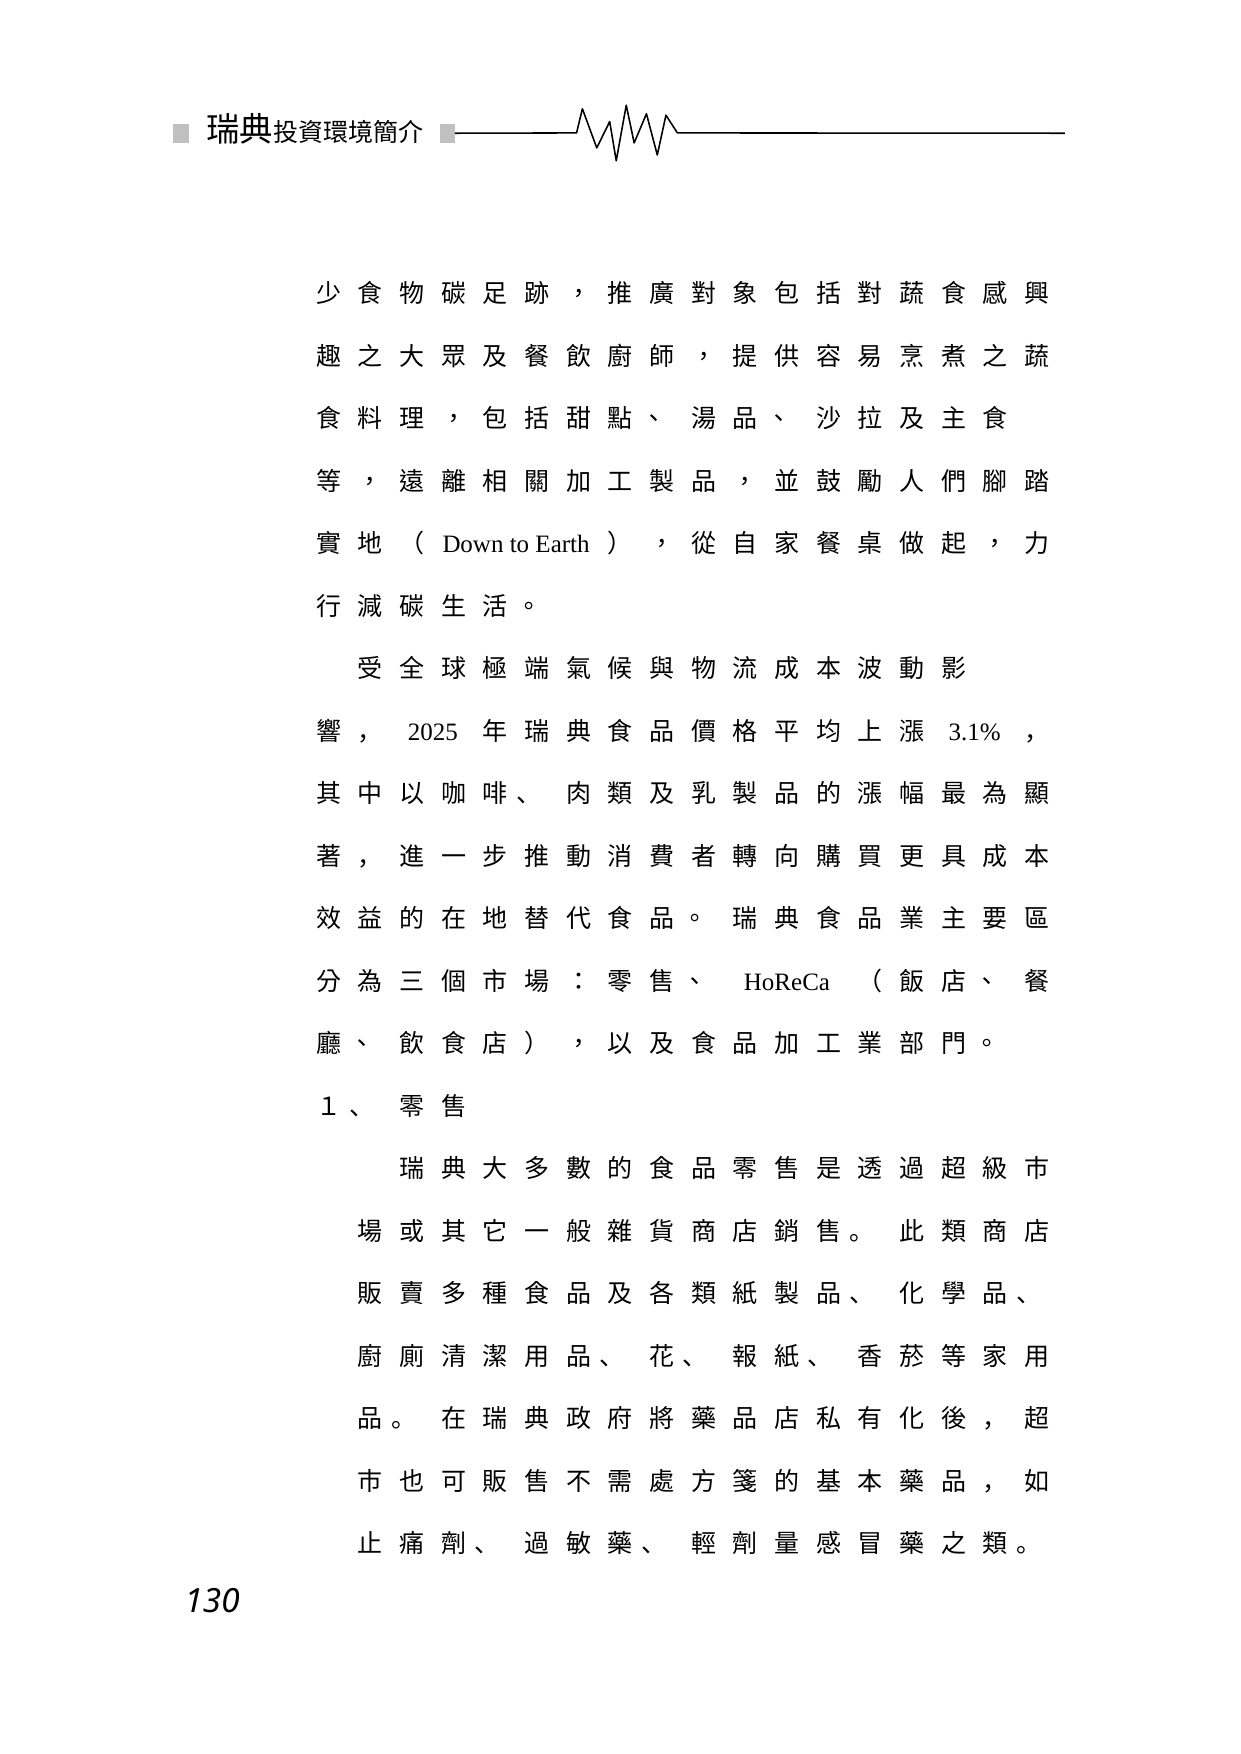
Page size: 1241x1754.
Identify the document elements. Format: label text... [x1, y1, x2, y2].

text 少食物碳足跡，推廣對象包括對蔬食感興趣之大眾及餐飲廚師，提供容易烹煮之蔬食料理，包括甜點、湯品、沙拉及主食等，遠離相關加工製品，並鼓勵人們腳踏實地（Down to Earth），從自家餐桌做起，力行減碳生活。 [281, 250, 1058, 625]
text 瑞典大多數的食品零售是透過超級市場或其它一般雜貨商店銷售。此類商店販賣多種食品及各類紙製品、化學品、廚廁清潔用品、花、報紙、香菸等家用品。在瑞典政府將藥品店私有化後，超市也可販售不需處方箋的基本藥品，如止痛劑、過敏藥、輕劑量感冒藥之類。 [330, 1125, 1058, 1563]
text １、零售 [281, 1063, 1058, 1125]
text 受全球極端氣候與物流成本波動影響，2025年瑞典食品價格平均上漲3.1%，其中以咖啡、肉類及乳製品的漲幅最為顯著，進一步推動消費者轉向購買更具成本效益的在地替代食品。瑞典食品業主要區分為三個市場：零售、HoReCa（飯店、餐廳、飲食店），以及食品加工業部門。 [281, 625, 1058, 1063]
